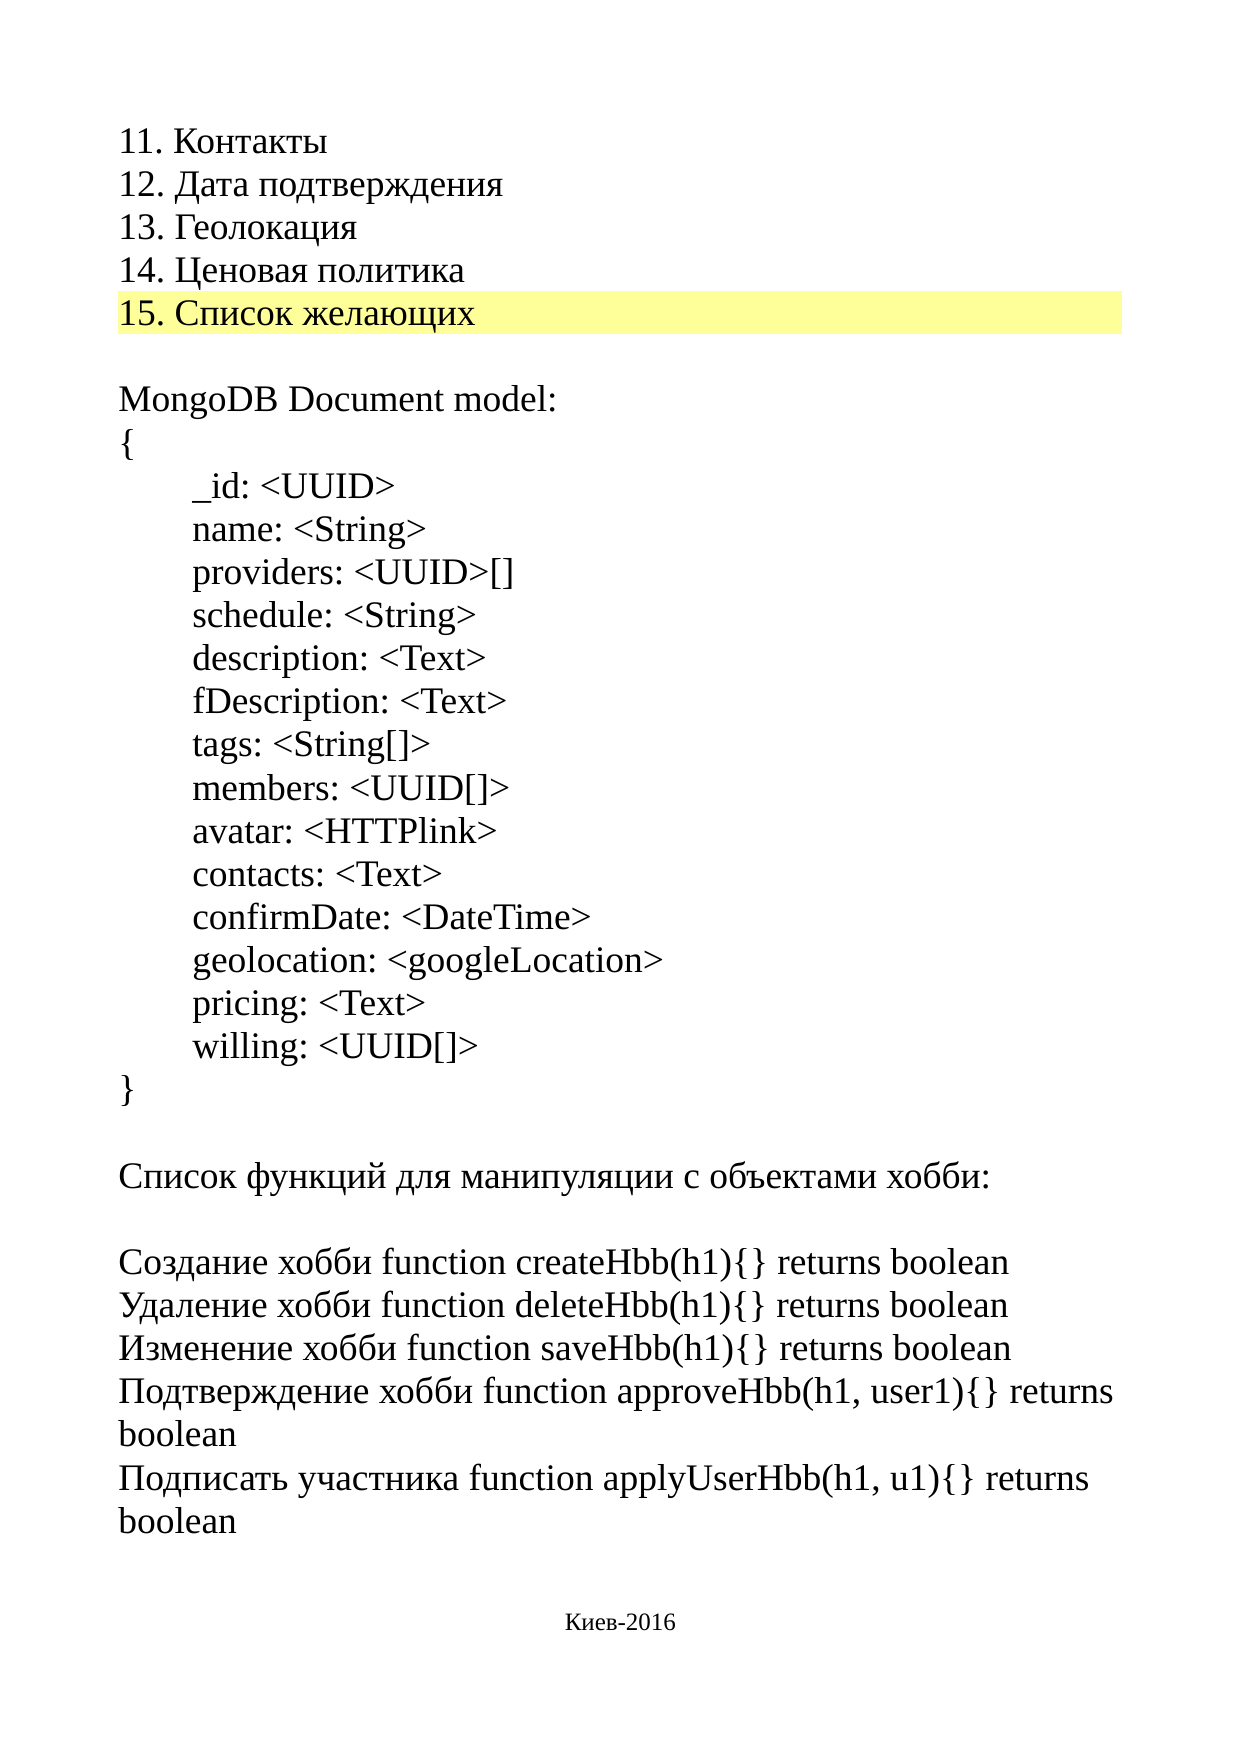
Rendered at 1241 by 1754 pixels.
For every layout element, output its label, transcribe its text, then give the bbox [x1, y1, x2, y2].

text name: <String> [118, 506, 1122, 549]
text Изменение хобби function saveHbb(h1){} returns boolean [118, 1326, 1122, 1369]
text contacts: <Text> [118, 851, 1122, 894]
text Подписать участника function applyUserHbb(h1, u1){} returns boolean [118, 1455, 1122, 1541]
text providers: <UUID>[] [118, 549, 1122, 592]
text 12. Дата подтверждения [118, 161, 1122, 204]
text fDescription: <Text> [118, 679, 1122, 722]
text 11. Контакты [118, 118, 1122, 161]
text geolocation: <googleLocation> [118, 937, 1122, 981]
text 15. Список желающих [118, 291, 1122, 334]
text Создание хобби function createHbb(h1){} returns boolean [118, 1239, 1122, 1282]
text 14. Ценовая политика [118, 247, 1122, 291]
text Подтверждение хобби function approveHbb(h1, user1){} returns boolean [118, 1369, 1122, 1455]
text willing: <UUID[]> [118, 1024, 1122, 1067]
text members: <UUID[]> [118, 765, 1122, 808]
text confirmDate: <DateTime> [118, 894, 1122, 937]
text description: <Text> [118, 636, 1122, 679]
text pricing: <Text> [118, 981, 1122, 1024]
text Удаление хобби function deleteHbb(h1){} returns boolean [118, 1282, 1122, 1326]
text schedule: <String> [118, 592, 1122, 636]
text _id: <UUID> [118, 463, 1122, 506]
text } [118, 1067, 1122, 1110]
text avatar: <HTTPlink> [118, 808, 1122, 851]
text MongoDB Document model: [118, 377, 1122, 420]
text Список функций для манипуляции с объектами хобби: [118, 1153, 1122, 1196]
text 13. Геолокация [118, 204, 1122, 247]
text { [118, 420, 1122, 463]
text tags: <String[]> [118, 722, 1122, 765]
